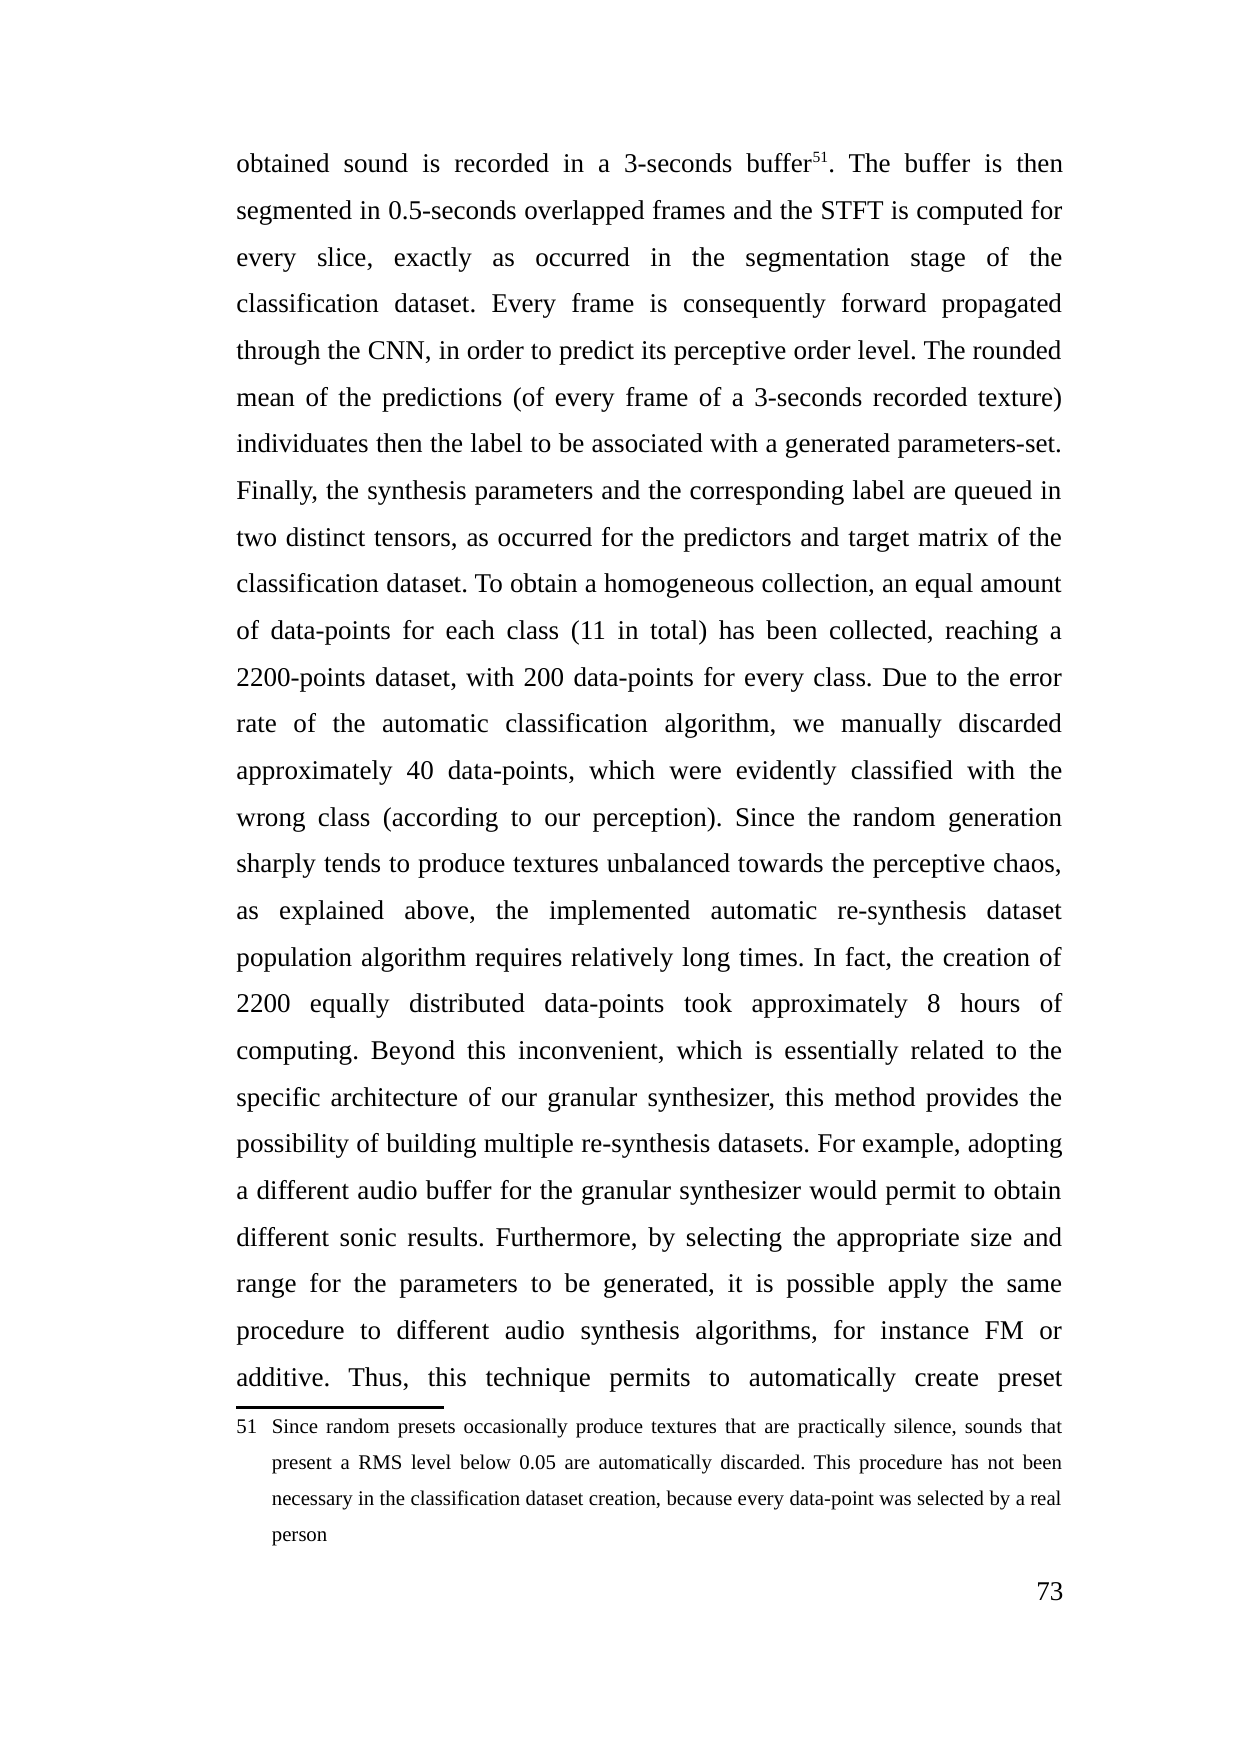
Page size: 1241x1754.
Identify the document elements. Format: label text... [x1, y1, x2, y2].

text obtained sound is recorded in a 3-seconds buffer. The buffer is then segmented in 0.5-seconds overlapped frames and the STFT is computed for every slice, exactly as occurred in the segmentation stage of the classification dataset. Every frame is consequently forward propagated through the CNN, in order to predict its perceptive order level. The rounded mean of the predictions (of every frame of a 3-seconds recorded texture) individuates then the label to be associated with a generated parameters-set. Finally, the synthesis parameters and the corresponding label are queued in two distinct tensors, as occurred for the predictors and target matrix of the classification dataset. To obtain a homogeneous collection, an equal amount of data-points for each class (11 in total) has been collected, reaching a 2200-points dataset, with 200 data-points for every class. Due to the error rate of the automatic classification algorithm, we manually discarded approximately 40 data-points, which were evidently classified with the wrong class (according to our perception). Since the random generation sharply tends to produce textures unbalanced towards the perceptive chaos, as explained above, the implemented automatic re-synthesis dataset population algorithm requires relatively long times. In fact, the creation of 2200 equally distributed data-points took approximately 8 hours of computing. Beyond this inconvenient, which is essentially related to the specific architecture of our granular synthesizer, this method provides the possibility of building multiple re-synthesis datasets. For example, adopting a different audio buffer for the granular synthesizer would permit to obtain different sonic results. Furthermore, by selecting the appropriate size and range for the parameters to be generated, it is possible apply the same procedure to different audio synthesis algorithms, for instance FM or additive. Thus, this technique permits to automatically create preset [236, 148, 1063, 1392]
text Since random presets occasionally produce textures that are practically silence, sounds that present a RMS level below 0.05 are automatically discarded. This procedure has not been necessary in the classification dataset creation, because every data-point was selected by a real person [236, 1413, 1063, 1546]
